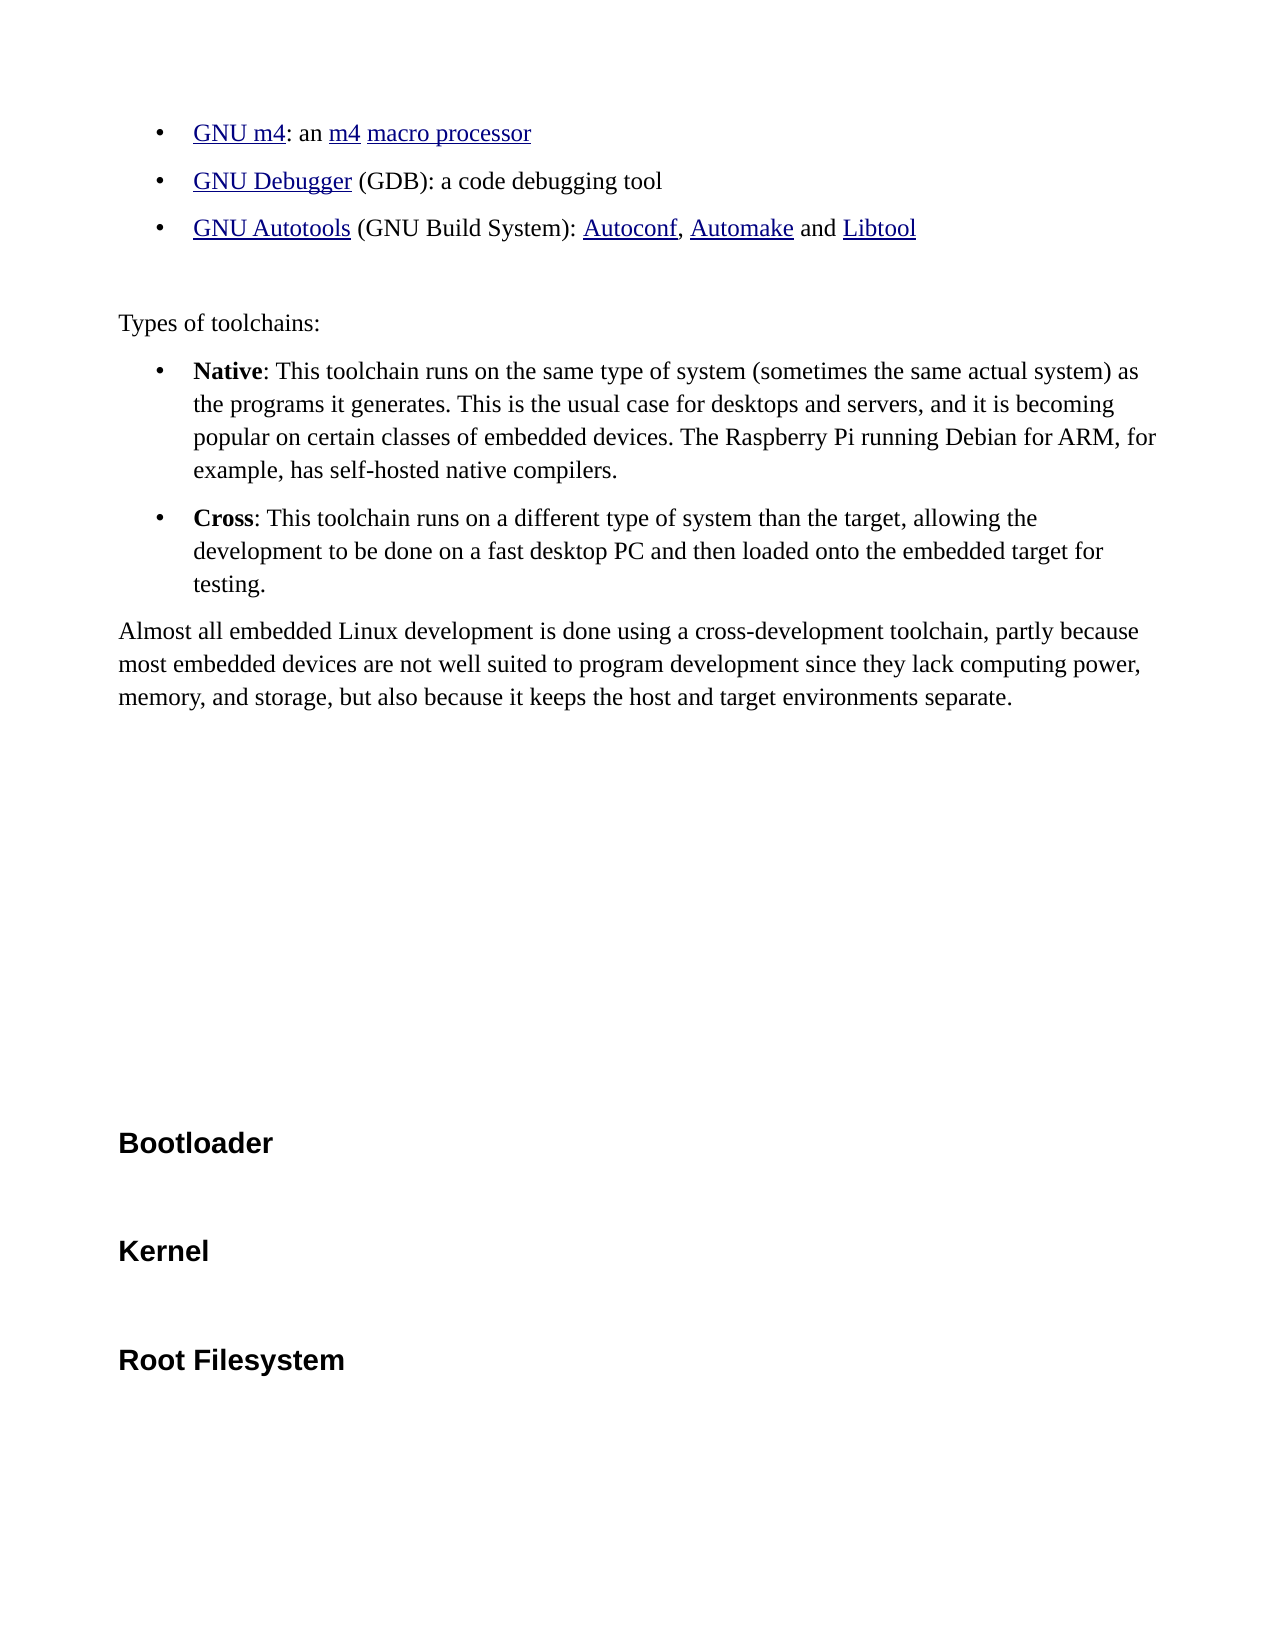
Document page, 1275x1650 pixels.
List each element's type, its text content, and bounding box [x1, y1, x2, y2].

text Types of toolchains: [118, 308, 1157, 337]
subtitle Root Filesystem [118, 1342, 1157, 1376]
list GNU m4: an m4 macro processor [156, 118, 1157, 147]
list GNU Autotools (GNU Build System): Autoconf, Automake and Libtool [156, 213, 1157, 242]
text Almost all embedded Linux development is done using a cross-development toolchain, partly because most embedded devices are not well suited to program development since they lack computing power, memory, and storage, but also because it keeps the host and target environments separate. [118, 616, 1157, 711]
list Cross: This toolchain runs on a different type of system than the target, allowing the development to be done on a fast desktop PC and then loaded onto the embedded target for testing. [156, 503, 1157, 598]
list GNU Debugger (GDB): a code debugging tool [156, 166, 1157, 194]
list Native: This toolchain runs on the same type of system (sometimes the same actual system) as the programs it generates. This is the usual case for desktops and servers, and it is becoming popular on certain classes of embedded devices. The Raspberry Pi running Debian for ARM, for example, has self-hosted native compilers. [156, 356, 1157, 484]
subtitle Bootloader [118, 1126, 1157, 1159]
subtitle Kernel [118, 1234, 1157, 1268]
